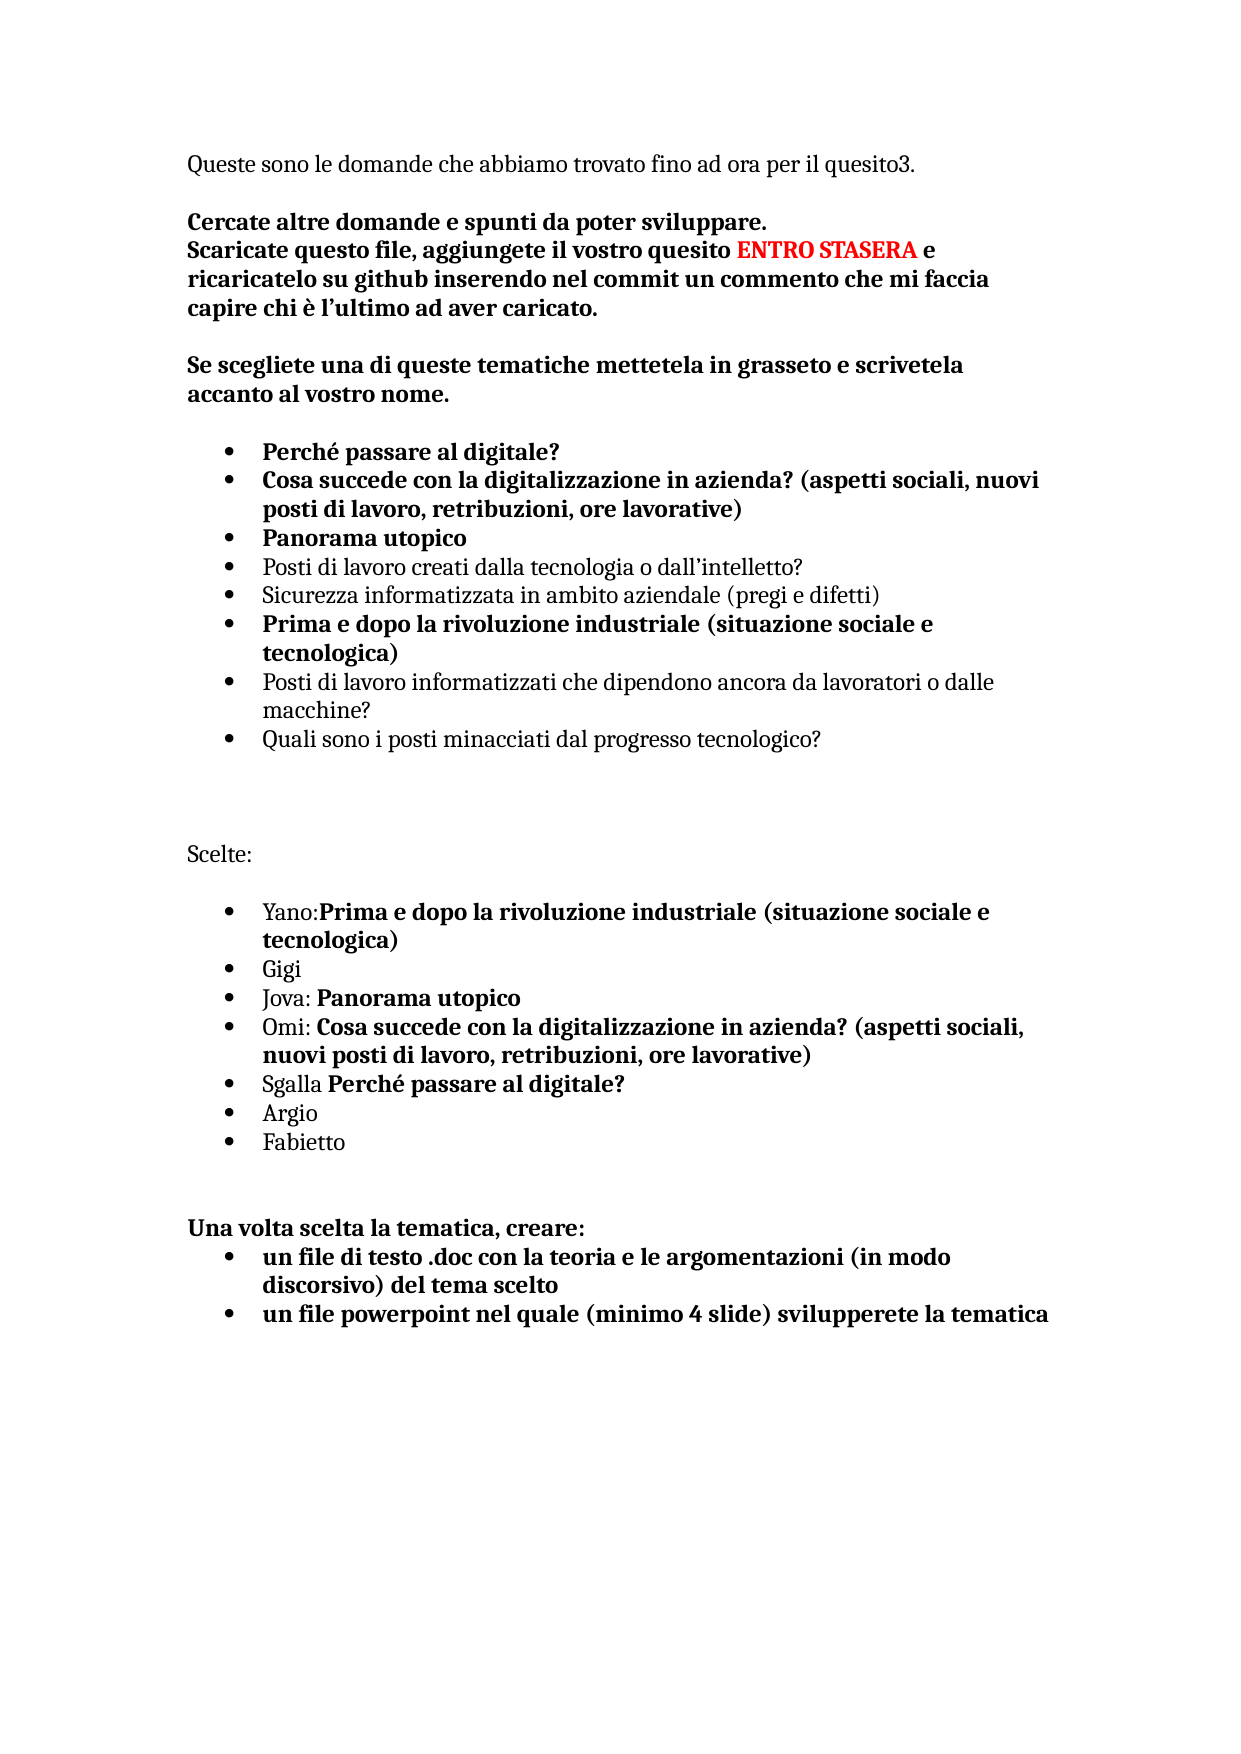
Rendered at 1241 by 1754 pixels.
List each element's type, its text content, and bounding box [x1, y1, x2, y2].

list Yano:Prima e dopo la rivoluzione industriale (situazione sociale e tecnologica) [225, 897, 1053, 955]
list Prima e dopo la rivoluzione industriale (situazione sociale e tecnologica) [225, 610, 1053, 667]
list Panorama utopico [225, 524, 1053, 552]
list Cosa succede con la digitalizzazione in azienda? (aspetti sociali, nuovi posti di lavoro, retribuzioni, ore lavorative) [225, 466, 1053, 524]
list un file di testo .doc con la teoria e le argomentazioni (in modo discorsivo) del tema scelto [225, 1242, 1053, 1300]
text Queste sono le domande che abbiamo trovato fino ad ora per il quesito3. [187, 150, 1053, 179]
list Argio [225, 1099, 1053, 1127]
list Jova: Panorama utopico [225, 984, 1053, 1012]
list Gigi [225, 955, 1053, 984]
list Quali sono i posti minacciati dal progresso tecnologico? [225, 725, 1053, 754]
list Posti di lavoro informatizzati che dipendono ancora da lavoratori o dalle macchine? [225, 667, 1053, 725]
text Cercate altre domande e spunti da poter sviluppare. [187, 207, 1053, 236]
text Se scegliete una di queste tematiche mettetela in grasseto e scrivetela accanto al vostro nome. [187, 351, 1053, 409]
list Posti di lavoro creati dalla tecnologia o dall’intelletto? [225, 552, 1053, 581]
text Scaricate questo file, aggiungete il vostro quesito ENTRO STASERA e ricaricatelo su github inserendo nel commit un commento che mi faccia capire chi è l’ultimo ad aver caricato. [187, 236, 1053, 322]
text Scelte: [187, 840, 1053, 869]
list un file powerpoint nel quale (minimo 4 slide) svilupperete la tematica [225, 1300, 1053, 1329]
list Perché passare al digitale? [225, 437, 1053, 466]
text Una volta scelta la tematica, creare: [187, 1214, 1053, 1242]
list Fabietto [225, 1127, 1053, 1156]
list Sgalla Perché passare al digitale? [225, 1070, 1053, 1099]
list Omi: Cosa succede con la digitalizzazione in azienda? (aspetti sociali, nuovi posti di lavoro, retribuzioni, ore lavorative) [225, 1012, 1053, 1070]
list Sicurezza informatizzata in ambito aziendale (pregi e difetti) [225, 581, 1053, 610]
